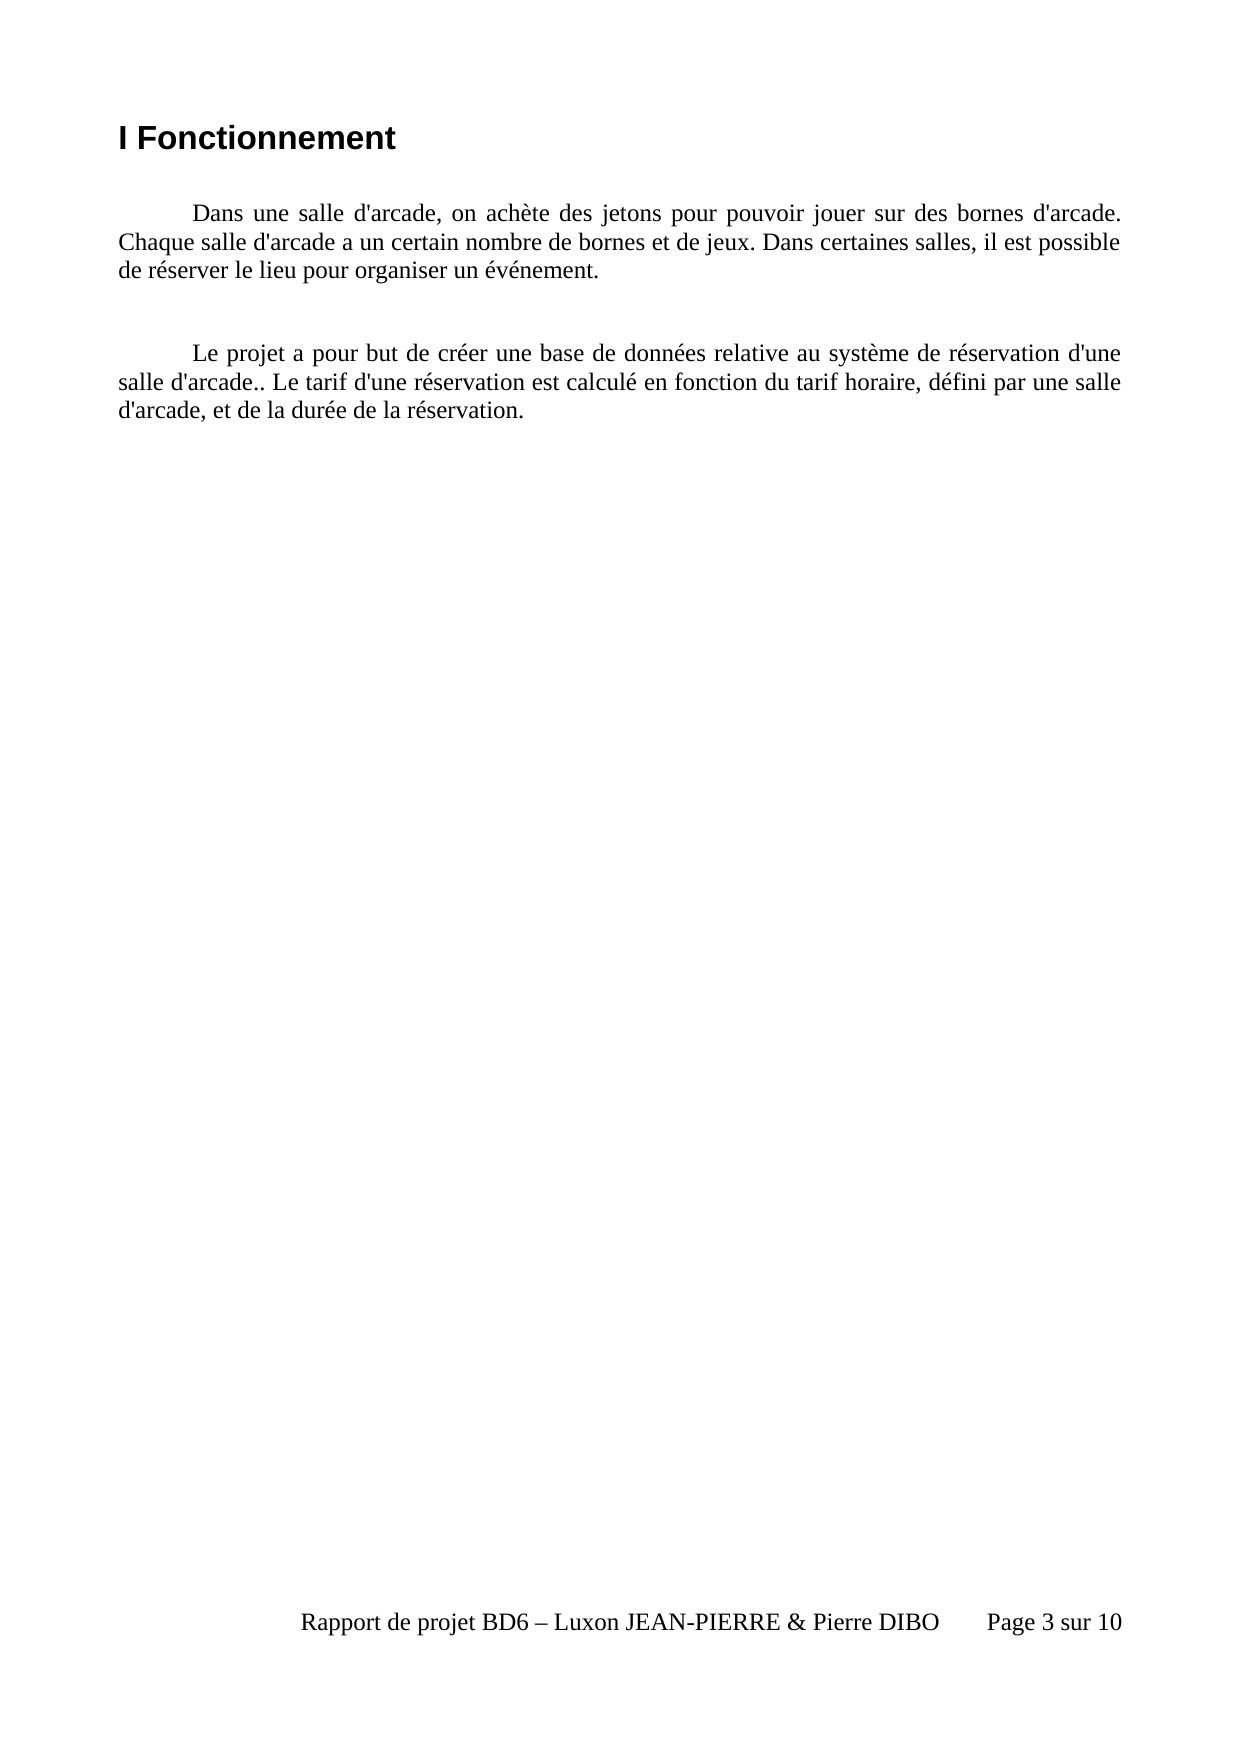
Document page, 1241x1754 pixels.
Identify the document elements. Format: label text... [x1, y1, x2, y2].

subtitle I Fonctionnement [118, 118, 1122, 157]
text Le projet a pour but de créer une base de données relative au système de réservation d'une salle d'arcade.. Le tarif d'une réservation est calculé en fonction du tarif horaire, défini par une salle d'arcade, et de la durée de la réservation. [118, 338, 1122, 424]
text Dans une salle d'arcade, on achète des jetons pour pouvoir jouer sur des bornes d'arcade. Chaque salle d'arcade a un certain nombre de bornes et de jeux. Dans certaines salles, il est possible de réserver le lieu pour organiser un événement. [118, 198, 1122, 284]
